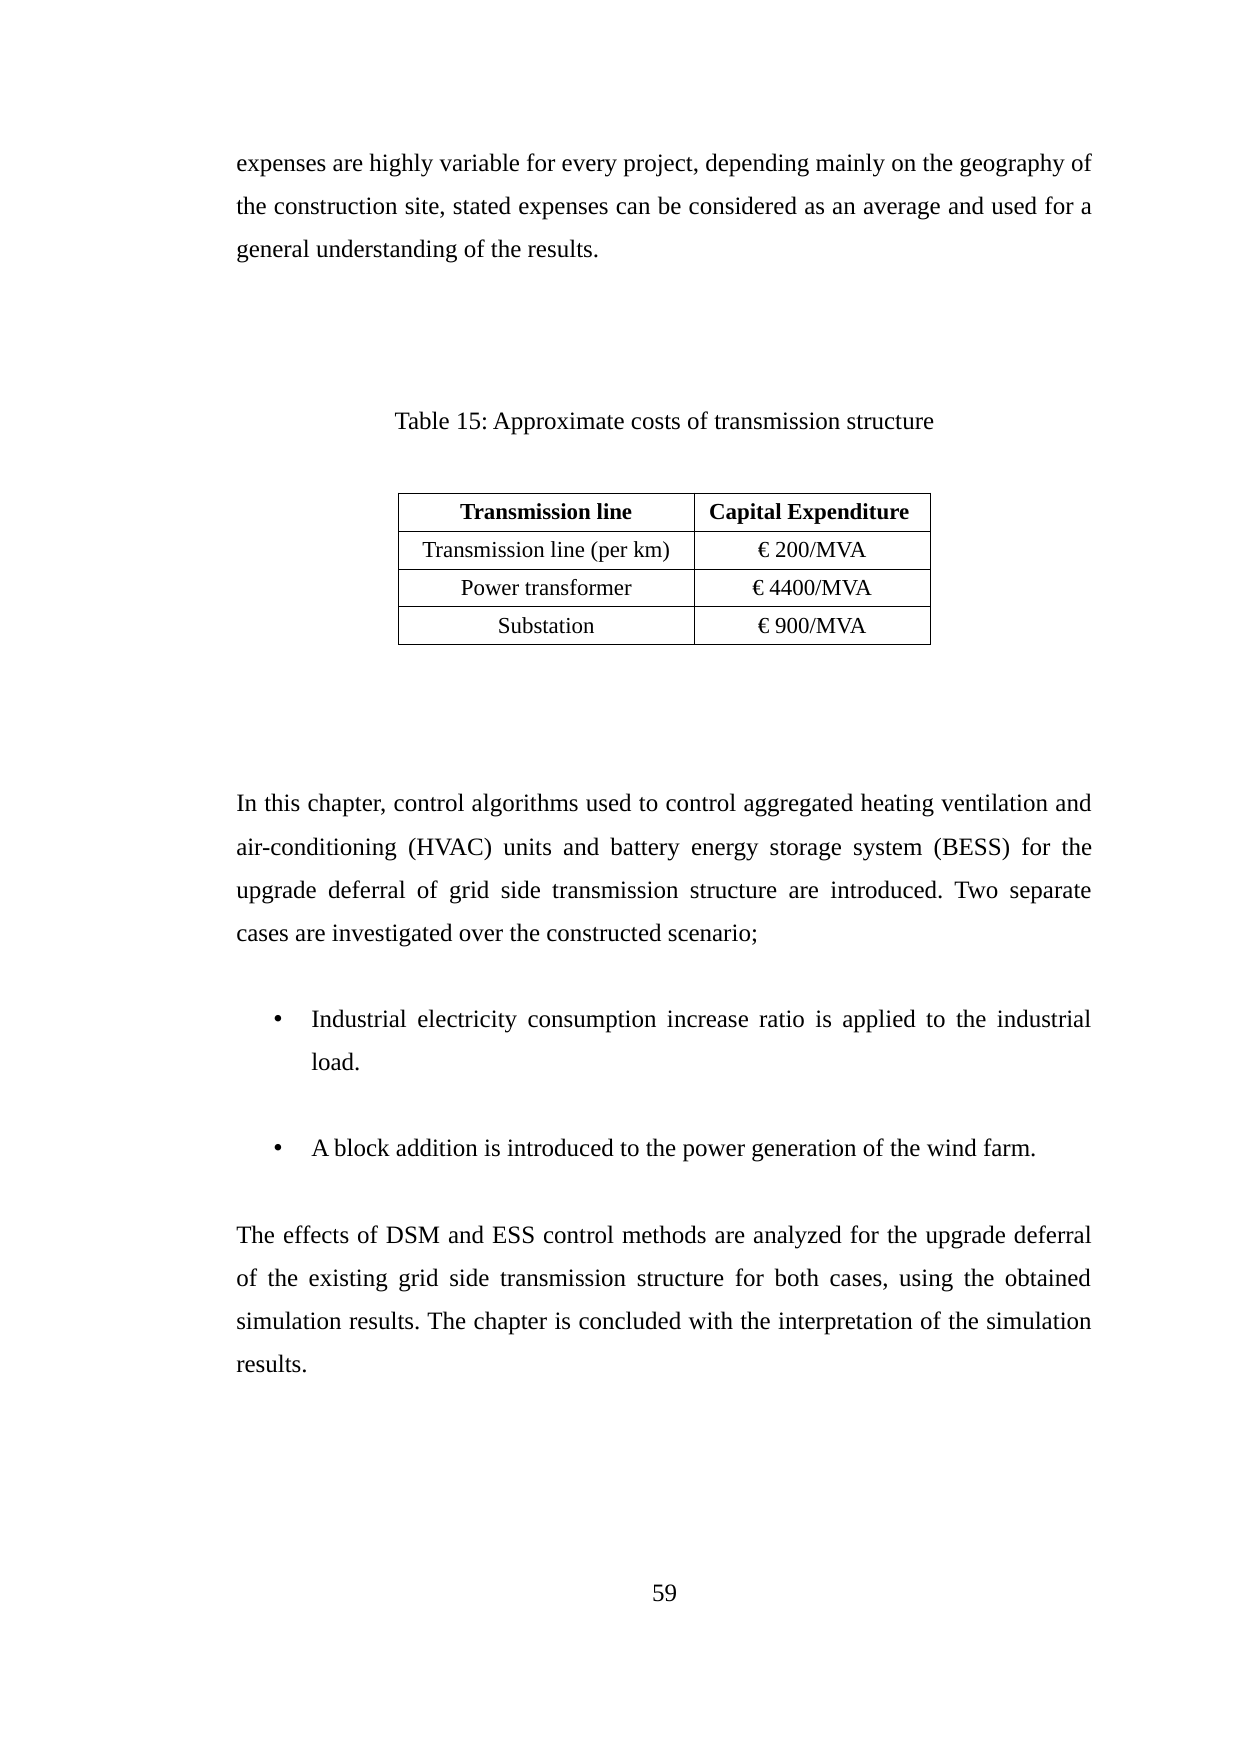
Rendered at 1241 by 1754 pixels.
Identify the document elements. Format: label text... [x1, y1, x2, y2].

table_header Capital Expenditure [695, 494, 930, 531]
list A block addition is introduced to the power generation of the wind farm. [273, 1133, 1093, 1162]
list Industrial electricity consumption increase ratio is applied to the industrial load. [273, 1004, 1093, 1076]
table_cell € 900/MVA [695, 607, 930, 644]
table_cell € 200/MVA [695, 532, 930, 568]
table_header Transmission line [399, 494, 694, 531]
table_cell Substation [399, 607, 694, 644]
table_cell Transmission line (per km) [399, 532, 694, 568]
table_cell € 4400/MVA [695, 570, 930, 606]
text The effects of DSM and ESS control methods are analyzed for the upgrade deferral of the existing grid side transmission structure for both cases, using the obtained simulation results. The chapter is concluded with the interpretation of the simulation results. [236, 1220, 1093, 1378]
text Table 15: Approximate costs of transmission structure [236, 406, 1093, 435]
text In this chapter, control algorithms used to control aggregated heating ventilation and air-conditioning (HVAC) units and battery energy storage system (BESS) for the upgrade deferral of grid side transmission structure are introduced. Two separate cases are investigated over the constructed scenario; [236, 788, 1093, 947]
text expenses are highly variable for every project, depending mainly on the geography of the construction site, stated expenses can be considered as an average and used for a general understanding of the results. [236, 148, 1093, 263]
table_cell Power transformer [399, 570, 694, 606]
